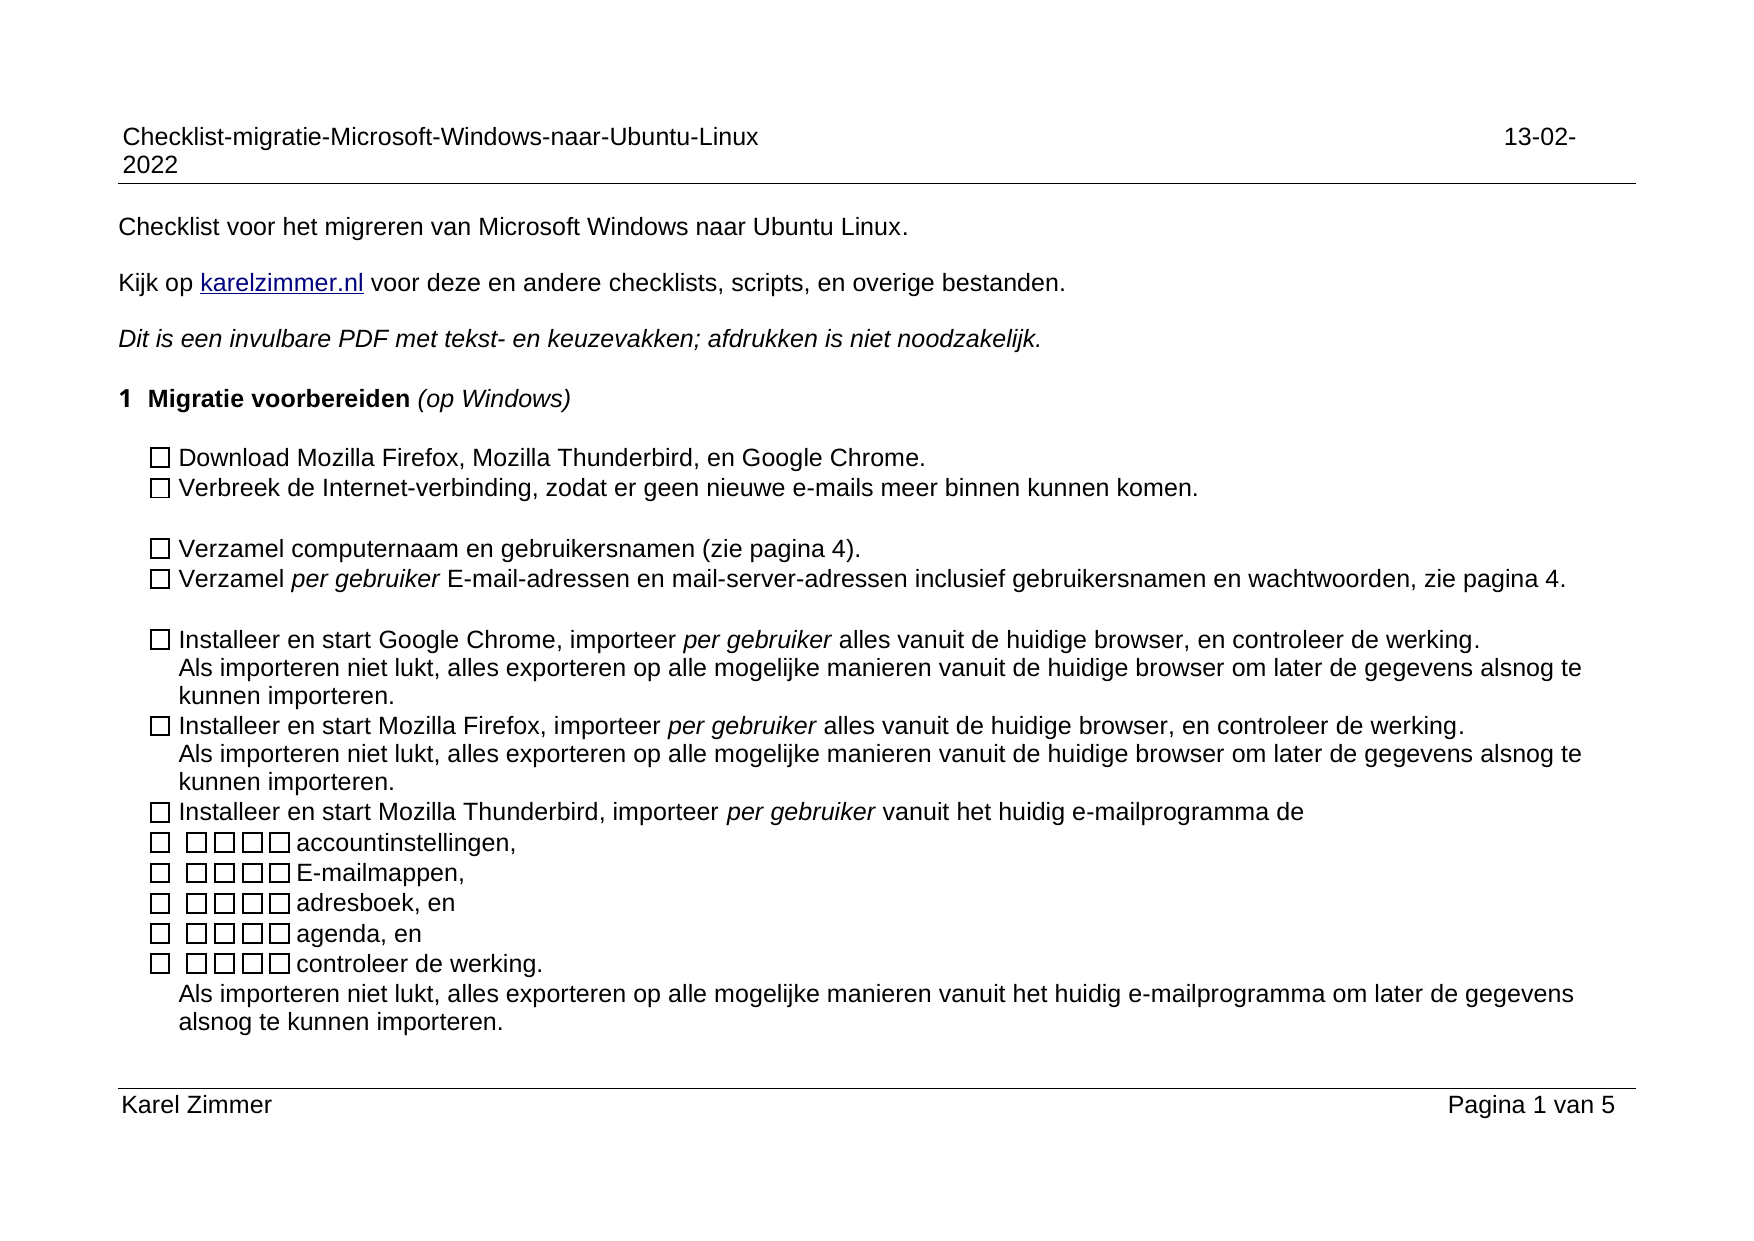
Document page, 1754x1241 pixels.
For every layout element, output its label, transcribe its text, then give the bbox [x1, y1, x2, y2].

table_cell [141, 711, 177, 797]
table_cell [141, 625, 177, 711]
text Checklist voor het migreren van Microsoft Windows naar Ubuntu Linux. [118, 212, 1636, 241]
list Migratie voorbereiden (op Windows) [118, 381, 1636, 414]
table_cell Installeer en start Mozilla Thunderbird, importeer per gebruiker vanuit het huidig e-mailprogramma de [177, 797, 1617, 827]
table_cell Installeer en start Mozilla Firefox, importeer per gebruiker alles vanuit de huidige browser, en controleer de werking. Als importeren niet lukt, alles exporteren op alle mogelijke manieren vanuit de huidige browser om later de gegevens alsnog te kunnen importeren. [177, 711, 1617, 797]
table_cell controleer de werking. [177, 949, 1617, 979]
table_cell [141, 828, 177, 858]
table_cell [141, 594, 177, 624]
text Dit is een invulbare PDF met tekst- en keuzevakken; afdrukken is niet noodzakelijk. [118, 324, 1636, 353]
table_cell [141, 888, 177, 918]
table_cell Als importeren niet lukt, alles exporteren op alle mogelijke manieren vanuit het huidig e-mailprogramma om later de gegevens alsnog te kunnen importeren. [177, 979, 1617, 1037]
table_cell adresboek, en [177, 888, 1617, 918]
table_cell [141, 919, 177, 949]
table_cell E-mailmappen, [177, 858, 1617, 888]
table_header Download Mozilla Firefox, Mozilla Thunderbird, en Google Chrome. [177, 443, 1617, 473]
table_cell [141, 564, 177, 594]
table_cell [141, 949, 177, 979]
table_cell [141, 503, 177, 533]
table_cell [141, 473, 177, 503]
table_cell [141, 858, 177, 888]
text Kijk op karelzimmer.nl voor deze en andere checklists, scripts, en overige bestanden. [118, 268, 1636, 297]
table_header [141, 443, 177, 473]
table_cell [141, 979, 177, 1037]
table_cell Installeer en start Google Chrome, importeer per gebruiker alles vanuit de huidige browser, en controleer de werking. Als importeren niet lukt, alles exporteren op alle mogelijke manieren vanuit de huidige browser om later de gegevens alsnog te kunnen importeren. [177, 625, 1617, 711]
table_cell Verzamel computernaam en gebruikersnamen (zie pagina 4). [177, 534, 1617, 564]
table_cell [141, 534, 177, 564]
table_cell [177, 503, 1617, 533]
table_cell [141, 797, 177, 827]
table_cell Verzamel per gebruiker E-mail-adressen en mail-server-adressen inclusief gebruikersnamen en wachtwoorden, zie pagina 4. [177, 564, 1617, 594]
table_cell Verbreek de Internet-verbinding, zodat er geen nieuwe e-mails meer binnen kunnen komen. [177, 473, 1617, 503]
table_cell agenda, en [177, 919, 1617, 949]
table_cell accountinstellingen, [177, 828, 1617, 858]
table_cell [177, 594, 1617, 624]
